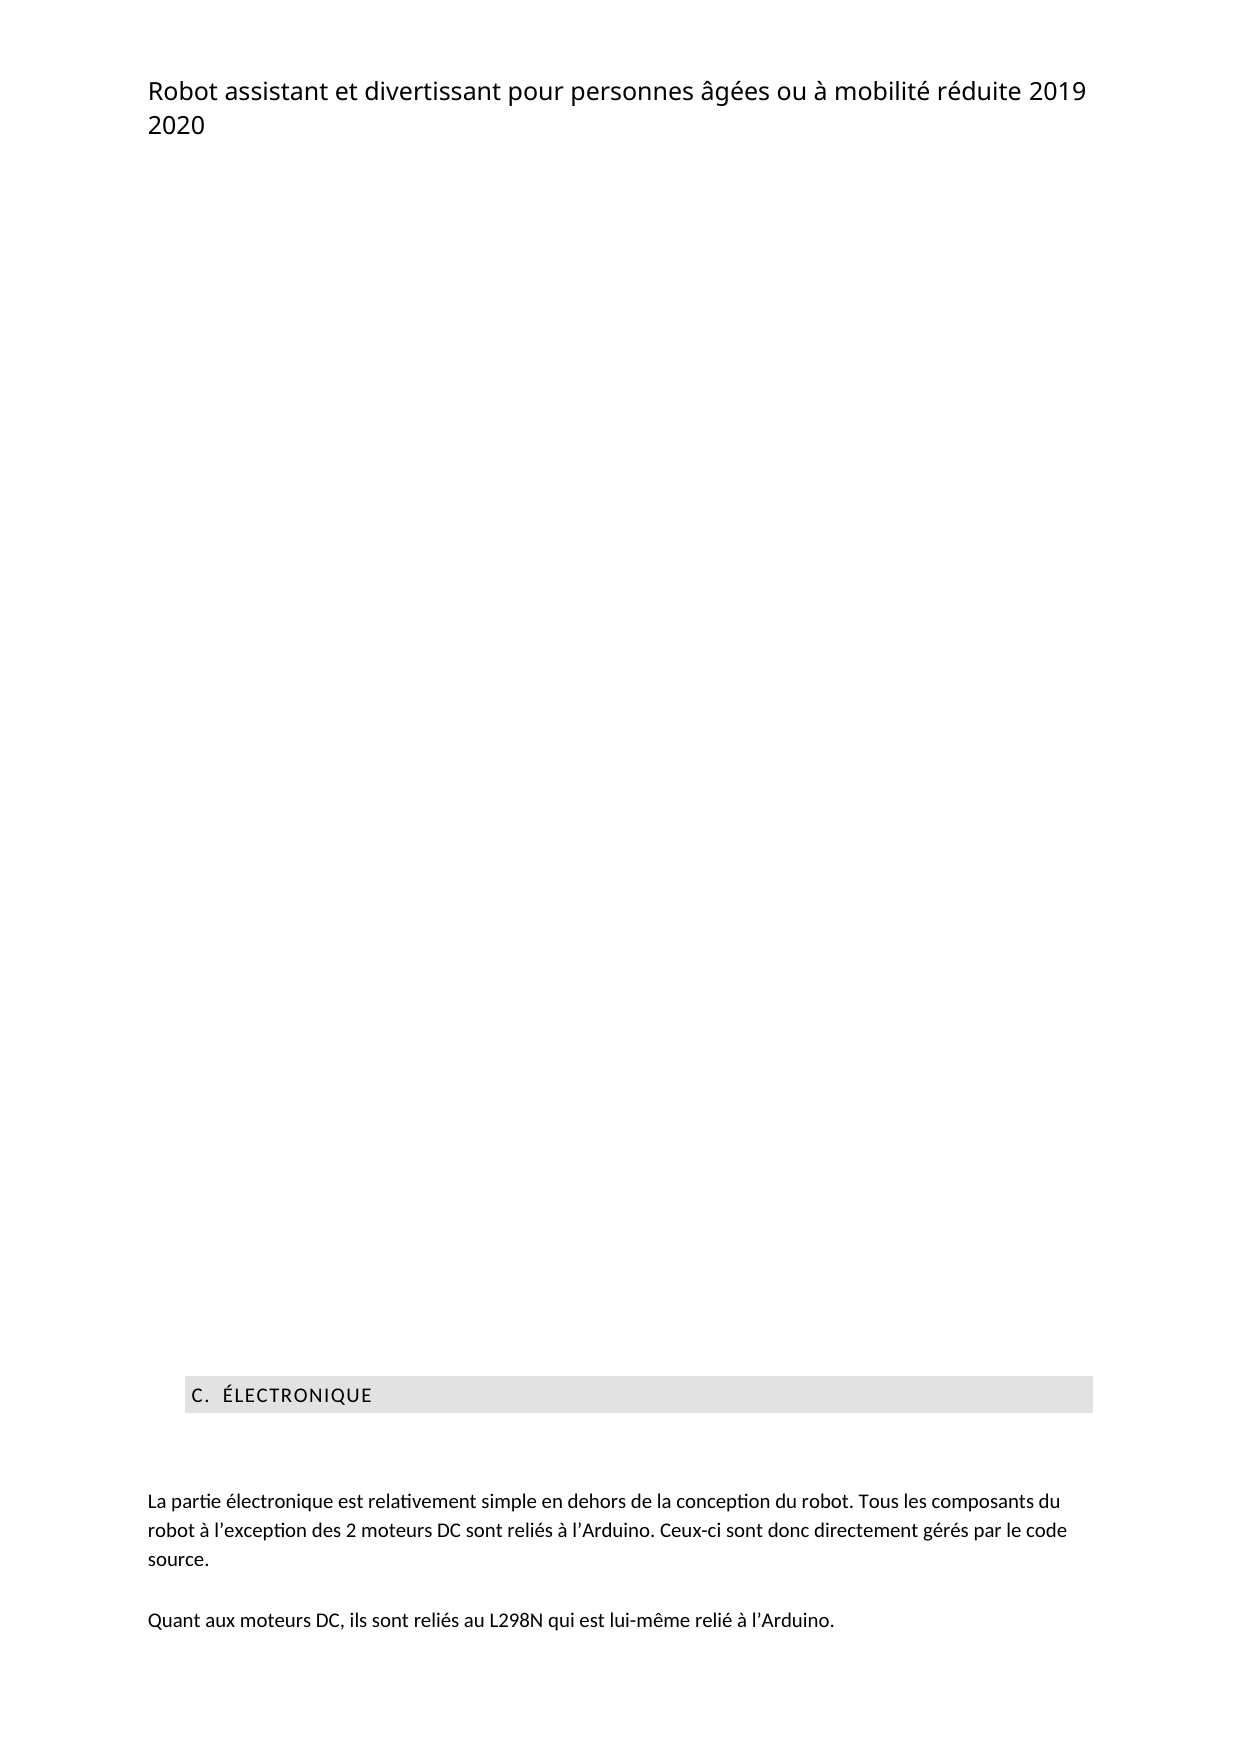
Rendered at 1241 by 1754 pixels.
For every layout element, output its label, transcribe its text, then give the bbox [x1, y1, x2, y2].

text La partie électronique est relativement simple en dehors de la conception du robot. Tous les composants du robot à l’exception des 2 moteurs DC sont reliés à l’Arduino. Ceux-ci sont donc directement gérés par le code source. [148, 1488, 1093, 1572]
list Électronique [191, 1382, 1086, 1407]
text Quant aux moteurs DC, ils sont reliés au L298N qui est lui-même relié à l’Arduino. [148, 1607, 1093, 1632]
